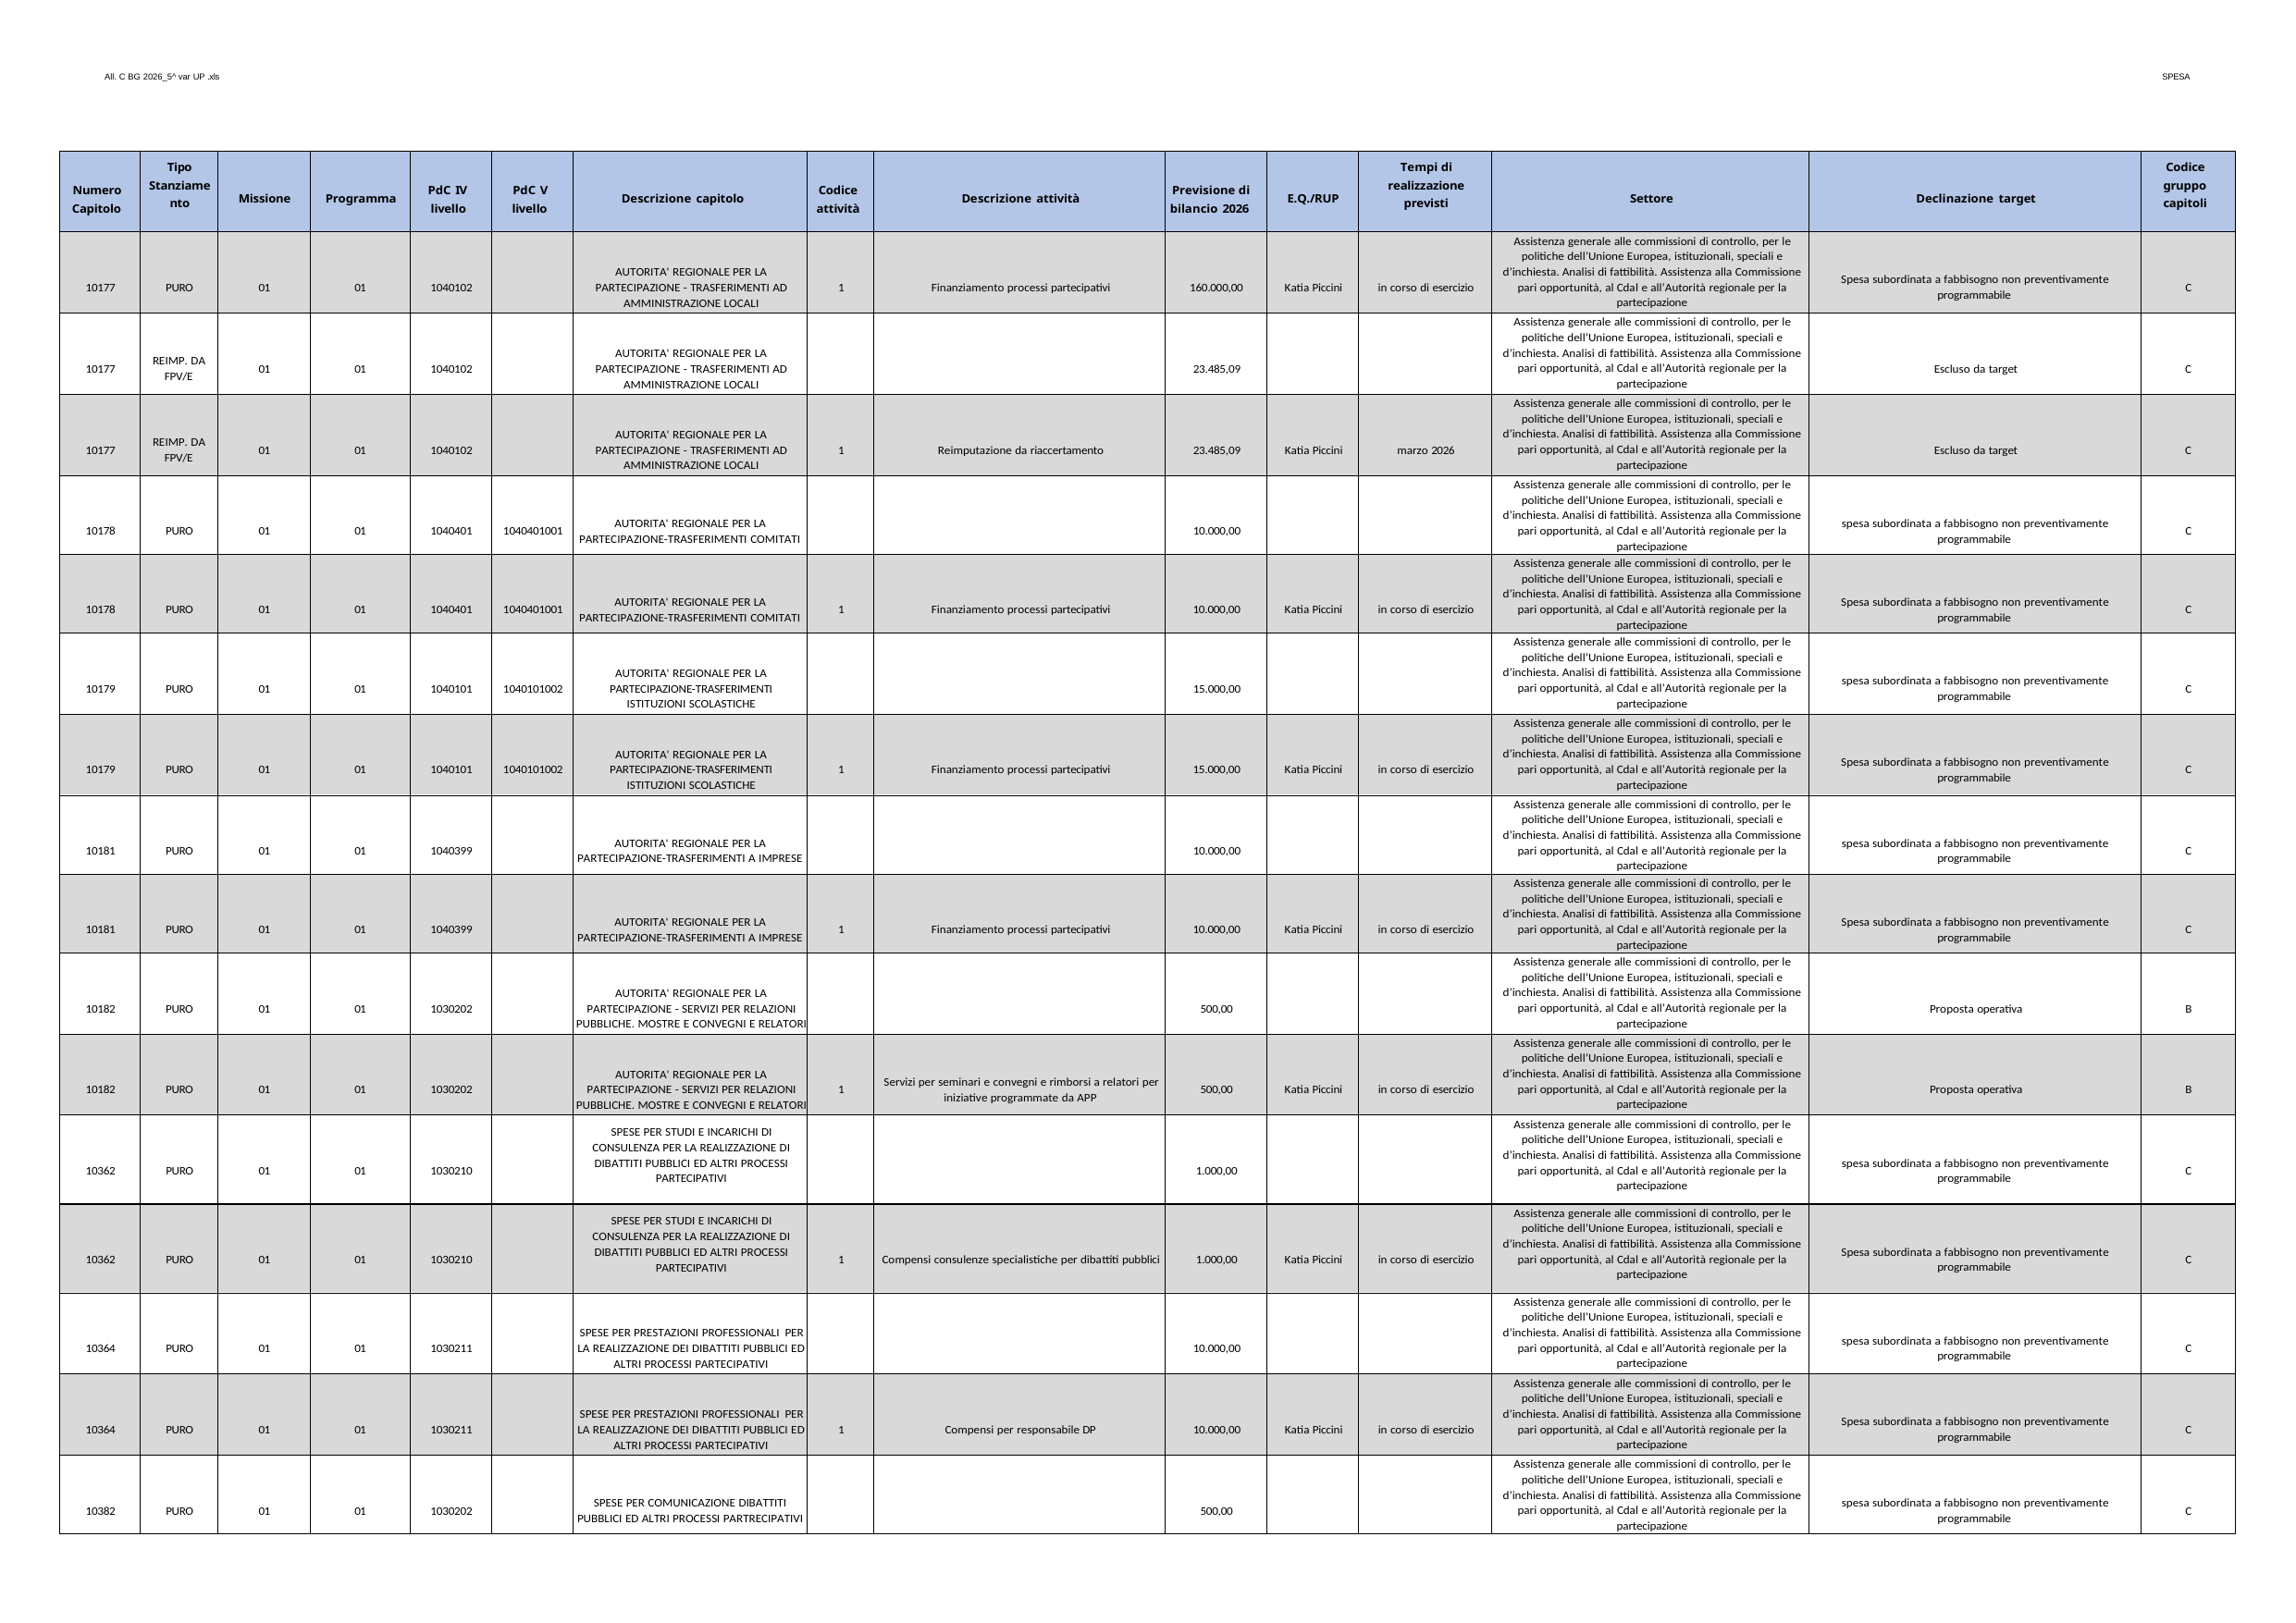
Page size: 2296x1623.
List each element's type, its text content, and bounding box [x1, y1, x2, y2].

table_header Settore [1492, 152, 1808, 231]
table_cell [874, 953, 1165, 1034]
table_cell PURO [141, 1294, 217, 1373]
table_cell [1267, 476, 1358, 554]
table_cell Proposta operativa [1809, 1035, 2141, 1114]
table_cell Compensi per responsabile DP [874, 1374, 1165, 1455]
table_cell [874, 633, 1165, 714]
table_cell 1040102 [411, 314, 491, 394]
table_cell [1359, 953, 1491, 1034]
table_cell 01 [311, 1115, 410, 1203]
table_cell 01 [218, 633, 310, 714]
table_cell 01 [311, 314, 410, 394]
table_cell AUTORITA' REGIONALE PER LA PARTECIPAZIONE-TRASFERIMENTI ISTITUZIONI SCOLASTICHE [574, 633, 807, 714]
table_cell 1040102 [411, 232, 491, 313]
table_cell [1267, 633, 1358, 714]
table_cell SPESE PER PRESTAZIONI PROFESSIONALI PER LA REALIZZAZIONE DEI DIBATTITI PUBBLICI ED ALTRI PROCESSI PARTECIPATIVI [574, 1294, 807, 1373]
table_header Descrizione attività [874, 152, 1165, 231]
table_cell Assistenza generale alle commissioni di controllo, per le politiche dell’Unione Europea, istituzionali, speciali e d’inchiesta. Analisi di fattibilità. Assistenza alla Commissione pari opportunità, al Cdal e all’Autorità regionale per la partecipazione [1492, 555, 1808, 633]
table_cell Katia Piccini [1267, 1035, 1358, 1114]
table_cell [492, 1205, 573, 1292]
table_cell 1030202 [411, 1035, 491, 1114]
table_cell 10.000,00 [1166, 1374, 1266, 1455]
table_cell PURO [141, 796, 217, 874]
table_header Declinazione target [1809, 152, 2141, 231]
table_cell 10.000,00 [1166, 796, 1266, 874]
table_cell 01 [218, 796, 310, 874]
table_cell 1 [808, 395, 873, 475]
table_cell [808, 314, 873, 394]
table_cell [808, 633, 873, 714]
table_cell in corso di esercizio [1359, 232, 1491, 313]
table_cell 01 [218, 1205, 310, 1292]
table_cell 01 [311, 1035, 410, 1114]
table_cell Assistenza generale alle commissioni di controllo, per le politiche dell’Unione Europea, istituzionali, speciali e d’inchiesta. Analisi di fattibilità. Assistenza alla Commissione pari opportunità, al Cdal e all’Autorità regionale per la partecipazione [1492, 1035, 1808, 1114]
table_cell [808, 1294, 873, 1373]
table_cell 1030210 [411, 1205, 491, 1292]
table_cell in corso di esercizio [1359, 875, 1491, 953]
table_cell C [2142, 875, 2235, 953]
table_cell Finanziamento processi partecipativi [874, 875, 1165, 953]
table_cell AUTORITA' REGIONALE PER LA PARTECIPAZIONE - TRASFERIMENTI AD AMMINISTRAZIONE LOCALI [574, 314, 807, 394]
table_cell 1030210 [411, 1115, 491, 1203]
table_cell [1267, 314, 1358, 394]
table_cell in corso di esercizio [1359, 715, 1491, 794]
table_cell 23.485,09 [1166, 395, 1266, 475]
table_cell [808, 1456, 873, 1533]
table_cell PURO [141, 555, 217, 633]
table_cell Servizi per seminari e convegni e rimborsi a relatori per iniziative programmate da APP [874, 1035, 1165, 1114]
table_cell Assistenza generale alle commissioni di controllo, per le politiche dell’Unione Europea, istituzionali, speciali e d’inchiesta. Analisi di fattibilità. Assistenza alla Commissione pari opportunità, al Cdal e all’Autorità regionale per la partecipazione [1492, 796, 1808, 874]
table_cell AUTORITA' REGIONALE PER LA PARTECIPAZIONE-TRASFERIMENTI COMITATI [574, 555, 807, 633]
table_cell [1359, 476, 1491, 554]
table_cell 01 [311, 1294, 410, 1373]
table_cell C [2142, 1456, 2235, 1533]
table_cell 10364 [60, 1294, 140, 1373]
table_cell 01 [311, 1456, 410, 1533]
table_cell 10177 [60, 395, 140, 475]
table_cell 01 [311, 953, 410, 1034]
table_cell Assistenza generale alle commissioni di controllo, per le politiche dell’Unione Europea, istituzionali, speciali e d’inchiesta. Analisi di fattibilità. Assistenza alla Commissione pari opportunità, al Cdal e all’Autorità regionale per la partecipazione [1492, 232, 1808, 313]
table_cell 10382 [60, 1456, 140, 1533]
table_cell AUTORITA' REGIONALE PER LA PARTECIPAZIONE-TRASFERIMENTI A IMPRESE [574, 875, 807, 953]
table_cell AUTORITA' REGIONALE PER LA PARTECIPAZIONE-TRASFERIMENTI A IMPRESE [574, 796, 807, 874]
table_cell 10.000,00 [1166, 476, 1266, 554]
table_cell PURO [141, 1456, 217, 1533]
table_cell Katia Piccini [1267, 1205, 1358, 1292]
table_header PdC IV livello [411, 152, 491, 231]
table_cell 01 [311, 555, 410, 633]
table_cell AUTORITA' REGIONALE PER LA PARTECIPAZIONE-TRASFERIMENTI COMITATI [574, 476, 807, 554]
table_cell C [2142, 314, 2235, 394]
table_cell 01 [311, 1205, 410, 1292]
table_cell [492, 796, 573, 874]
table_cell [1359, 633, 1491, 714]
table_cell 10182 [60, 1035, 140, 1114]
table_cell [874, 476, 1165, 554]
table_cell 500,00 [1166, 953, 1266, 1034]
table_cell Assistenza generale alle commissioni di controllo, per le politiche dell’Unione Europea, istituzionali, speciali e d’inchiesta. Analisi di fattibilità. Assistenza alla Commissione pari opportunità, al Cdal e all’Autorità regionale per la partecipazione [1492, 395, 1808, 475]
table_cell 01 [311, 395, 410, 475]
table_cell 1030211 [411, 1374, 491, 1455]
table_cell [1359, 1294, 1491, 1373]
table_cell 1040102 [411, 395, 491, 475]
table_cell 10.000,00 [1166, 555, 1266, 633]
table_cell PURO [141, 232, 217, 313]
table_cell 1040401 [411, 555, 491, 633]
table_cell C [2142, 476, 2235, 554]
table_cell [874, 1115, 1165, 1203]
table_cell [492, 395, 573, 475]
table_cell Spesa subordinata a fabbisogno non preventivamente programmabile [1809, 232, 2141, 313]
table_cell Katia Piccini [1267, 395, 1358, 475]
table_header Tipo Stanziame nto [141, 152, 217, 231]
table_cell 1 [808, 555, 873, 633]
table_cell Assistenza generale alle commissioni di controllo, per le politiche dell’Unione Europea, istituzionali, speciali e d’inchiesta. Analisi di fattibilità. Assistenza alla Commissione pari opportunità, al Cdal e all’Autorità regionale per la partecipazione [1492, 1205, 1808, 1292]
table_cell [808, 476, 873, 554]
table_cell 1 [808, 1205, 873, 1292]
table_cell in corso di esercizio [1359, 1374, 1491, 1455]
table_cell Assistenza generale alle commissioni di controllo, per le politiche dell’Unione Europea, istituzionali, speciali e d’inchiesta. Analisi di fattibilità. Assistenza alla Commissione pari opportunità, al Cdal e all’Autorità regionale per la partecipazione [1492, 953, 1808, 1034]
table_cell Assistenza generale alle commissioni di controllo, per le politiche dell’Unione Europea, istituzionali, speciali e d’inchiesta. Analisi di fattibilità. Assistenza alla Commissione pari opportunità, al Cdal e all’Autorità regionale per la partecipazione [1492, 715, 1808, 794]
table_cell Assistenza generale alle commissioni di controllo, per le politiche dell’Unione Europea, istituzionali, speciali e d’inchiesta. Analisi di fattibilità. Assistenza alla Commissione pari opportunità, al Cdal e all’Autorità regionale per la partecipazione [1492, 476, 1808, 554]
table_cell 10.000,00 [1166, 1294, 1266, 1373]
table_cell C [2142, 1294, 2235, 1373]
table_cell spesa subordinata a fabbisogno non preventivamente programmabile [1809, 1115, 2141, 1203]
table_cell Assistenza generale alle commissioni di controllo, per le politiche dell’Unione Europea, istituzionali, speciali e d’inchiesta. Analisi di fattibilità. Assistenza alla Commissione pari opportunità, al Cdal e all’Autorità regionale per la partecipazione [1492, 314, 1808, 394]
table_cell [808, 796, 873, 874]
table_cell 01 [311, 476, 410, 554]
table_cell 01 [218, 395, 310, 475]
table_cell [874, 1456, 1165, 1533]
table_cell 1040399 [411, 796, 491, 874]
table_header Codice attività [808, 152, 873, 231]
table_cell 01 [218, 1456, 310, 1533]
table_cell Spesa subordinata a fabbisogno non preventivamente programmabile [1809, 875, 2141, 953]
table_cell REIMP. DA FPV/E [141, 314, 217, 394]
table_cell PURO [141, 1374, 217, 1455]
table_cell PURO [141, 1115, 217, 1203]
table_cell Spesa subordinata a fabbisogno non preventivamente programmabile [1809, 1205, 2141, 1292]
table_cell in corso di esercizio [1359, 1205, 1491, 1292]
table_cell Escluso da target [1809, 314, 2141, 394]
table_cell [1359, 796, 1491, 874]
table_cell Finanziamento processi partecipativi [874, 715, 1165, 794]
table_cell 15.000,00 [1166, 715, 1266, 794]
table_cell AUTORITA' REGIONALE PER LA PARTECIPAZIONE - TRASFERIMENTI AD AMMINISTRAZIONE LOCALI [574, 395, 807, 475]
table_cell 1040399 [411, 875, 491, 953]
table_cell 10178 [60, 555, 140, 633]
table_cell [1267, 1456, 1358, 1533]
table_header Codice gruppo capitoli [2142, 152, 2235, 231]
table_cell PURO [141, 875, 217, 953]
table_cell 01 [311, 1374, 410, 1455]
table_cell SPESE PER STUDI E INCARICHI DI CONSULENZA PER LA REALIZZAZIONE DI DIBATTITI PUBBLICI ED ALTRI PROCESSI PARTECIPATIVI [574, 1205, 807, 1292]
table_cell 1030211 [411, 1294, 491, 1373]
table_header Descrizione capitolo [574, 152, 807, 231]
table_cell REIMP. DA FPV/E [141, 395, 217, 475]
table_cell [492, 1115, 573, 1203]
table_cell 1030202 [411, 953, 491, 1034]
table_cell spesa subordinata a fabbisogno non preventivamente programmabile [1809, 1456, 2141, 1533]
table_cell 500,00 [1166, 1035, 1266, 1114]
table_cell Finanziamento processi partecipativi [874, 555, 1165, 633]
table_header Previsione di bilancio 2026 [1166, 152, 1266, 231]
table_header Missione [218, 152, 310, 231]
table_cell [492, 875, 573, 953]
table_cell 01 [218, 1115, 310, 1203]
table_cell 1.000,00 [1166, 1205, 1266, 1292]
table_cell Katia Piccini [1267, 715, 1358, 794]
table_cell 1 [808, 1035, 873, 1114]
table_cell spesa subordinata a fabbisogno non preventivamente programmabile [1809, 476, 2141, 554]
table_cell Katia Piccini [1267, 1374, 1358, 1455]
table_cell 10177 [60, 232, 140, 313]
table_cell 10177 [60, 314, 140, 394]
table_cell 1 [808, 875, 873, 953]
table_cell 01 [218, 555, 310, 633]
table_cell AUTORITA' REGIONALE PER LA PARTECIPAZIONE - TRASFERIMENTI AD AMMINISTRAZIONE LOCALI [574, 232, 807, 313]
table_cell Assistenza generale alle commissioni di controllo, per le politiche dell’Unione Europea, istituzionali, speciali e d’inchiesta. Analisi di fattibilità. Assistenza alla Commissione pari opportunità, al Cdal e all’Autorità regionale per la partecipazione [1492, 1294, 1808, 1373]
table_cell 10181 [60, 875, 140, 953]
table_cell 1040401001 [492, 476, 573, 554]
table_cell 01 [311, 796, 410, 874]
table_cell C [2142, 1115, 2235, 1203]
table_cell [808, 953, 873, 1034]
table_cell C [2142, 796, 2235, 874]
table_cell 1 [808, 1374, 873, 1455]
table_cell Assistenza generale alle commissioni di controllo, per le politiche dell’Unione Europea, istituzionali, speciali e d’inchiesta. Analisi di fattibilità. Assistenza alla Commissione pari opportunità, al Cdal e all’Autorità regionale per la partecipazione [1492, 1115, 1808, 1203]
table_cell Reimputazione da riaccertamento [874, 395, 1165, 475]
table_cell 01 [311, 875, 410, 953]
table_cell Compensi consulenze specialistiche per dibattiti pubblici [874, 1205, 1165, 1292]
table_cell [1359, 1115, 1491, 1203]
table_cell 1040101 [411, 715, 491, 794]
table_cell 01 [218, 1374, 310, 1455]
table_header PdC V livello [492, 152, 573, 231]
table_cell C [2142, 555, 2235, 633]
table_cell 10182 [60, 953, 140, 1034]
table_header E.Q./RUP [1267, 152, 1358, 231]
table_cell [874, 1294, 1165, 1373]
table_cell 10.000,00 [1166, 875, 1266, 953]
table_cell 1.000,00 [1166, 1115, 1266, 1203]
table_cell [492, 1456, 573, 1533]
table_cell 01 [218, 314, 310, 394]
table_cell 01 [218, 875, 310, 953]
table_cell spesa subordinata a fabbisogno non preventivamente programmabile [1809, 796, 2141, 874]
table_cell PURO [141, 953, 217, 1034]
table_cell 1040101 [411, 633, 491, 714]
table_cell [492, 1294, 573, 1373]
table_cell PURO [141, 715, 217, 794]
table_cell SPESE PER PRESTAZIONI PROFESSIONALI PER LA REALIZZAZIONE DEI DIBATTITI PUBBLICI ED ALTRI PROCESSI PARTECIPATIVI [574, 1374, 807, 1455]
table_cell Assistenza generale alle commissioni di controllo, per le politiche dell’Unione Europea, istituzionali, speciali e d’inchiesta. Analisi di fattibilità. Assistenza alla Commissione pari opportunità, al Cdal e all’Autorità regionale per la partecipazione [1492, 875, 1808, 953]
table_cell PURO [141, 1035, 217, 1114]
table_cell 10181 [60, 796, 140, 874]
table_cell Proposta operativa [1809, 953, 2141, 1034]
table_cell [808, 1115, 873, 1203]
table_cell PURO [141, 476, 217, 554]
table_cell [1359, 1456, 1491, 1533]
table_cell Spesa subordinata a fabbisogno non preventivamente programmabile [1809, 715, 2141, 794]
table_cell B [2142, 953, 2235, 1034]
table_cell C [2142, 1205, 2235, 1292]
table_cell AUTORITA' REGIONALE PER LA PARTECIPAZIONE - SERVIZI PER RELAZIONI PUBBLICHE. MOSTRE E CONVEGNI E RELATORI [574, 953, 807, 1034]
table_cell 10179 [60, 715, 140, 794]
table_cell Katia Piccini [1267, 555, 1358, 633]
table_cell AUTORITA' REGIONALE PER LA PARTECIPAZIONE - SERVIZI PER RELAZIONI PUBBLICHE. MOSTRE E CONVEGNI E RELATORI [574, 1035, 807, 1114]
table_cell in corso di esercizio [1359, 1035, 1491, 1114]
table_cell [492, 953, 573, 1034]
table_cell 10362 [60, 1115, 140, 1203]
table_cell 500,00 [1166, 1456, 1266, 1533]
table_cell C [2142, 715, 2235, 794]
table_cell [1267, 1115, 1358, 1203]
table_cell 01 [218, 232, 310, 313]
table_cell 23.485,09 [1166, 314, 1266, 394]
table_cell 15.000,00 [1166, 633, 1266, 714]
table_cell 01 [218, 715, 310, 794]
table_cell Escluso da target [1809, 395, 2141, 475]
table_cell [1267, 1294, 1358, 1373]
table_cell 1040401001 [492, 555, 573, 633]
table_cell 01 [218, 953, 310, 1034]
table_cell 01 [311, 715, 410, 794]
table_cell Katia Piccini [1267, 875, 1358, 953]
table_cell Finanziamento processi partecipativi [874, 232, 1165, 313]
table_cell 01 [311, 232, 410, 313]
table_header Programma [311, 152, 410, 231]
table_cell spesa subordinata a fabbisogno non preventivamente programmabile [1809, 1294, 2141, 1373]
table_cell C [2142, 395, 2235, 475]
table_cell [492, 1374, 573, 1455]
table_cell 10364 [60, 1374, 140, 1455]
table_cell Spesa subordinata a fabbisogno non preventivamente programmabile [1809, 555, 2141, 633]
table_cell 01 [311, 633, 410, 714]
table_cell C [2142, 1374, 2235, 1455]
table_cell C [2142, 633, 2235, 714]
table_cell [492, 1035, 573, 1114]
table_cell Spesa subordinata a fabbisogno non preventivamente programmabile [1809, 1374, 2141, 1455]
table_cell 01 [218, 476, 310, 554]
table_cell SPESE PER COMUNICAZIONE DIBATTITI PUBBLICI ED ALTRI PROCESSI PARTRECIPATIVI [574, 1456, 807, 1533]
table_cell spesa subordinata a fabbisogno non preventivamente programmabile [1809, 633, 2141, 714]
table_cell SPESE PER STUDI E INCARICHI DI CONSULENZA PER LA REALIZZAZIONE DI DIBATTITI PUBBLICI ED ALTRI PROCESSI PARTECIPATIVI [574, 1115, 807, 1203]
table_cell 1040401 [411, 476, 491, 554]
table_header Numero Capitolo [60, 152, 140, 231]
table_cell Assistenza generale alle commissioni di controllo, per le politiche dell’Unione Europea, istituzionali, speciali e d’inchiesta. Analisi di fattibilità. Assistenza alla Commissione pari opportunità, al Cdal e all’Autorità regionale per la partecipazione [1492, 1456, 1808, 1533]
table_cell PURO [141, 1205, 217, 1292]
table_cell 1 [808, 232, 873, 313]
table_cell 1030202 [411, 1456, 491, 1533]
table_cell PURO [141, 633, 217, 714]
table_cell [1267, 953, 1358, 1034]
table_cell [874, 796, 1165, 874]
table_cell [874, 314, 1165, 394]
table_cell [492, 232, 573, 313]
table_cell B [2142, 1035, 2235, 1114]
table_cell Assistenza generale alle commissioni di controllo, per le politiche dell’Unione Europea, istituzionali, speciali e d’inchiesta. Analisi di fattibilità. Assistenza alla Commissione pari opportunità, al Cdal e all’Autorità regionale per la partecipazione [1492, 633, 1808, 714]
table_cell 10179 [60, 633, 140, 714]
table_cell marzo 2026 [1359, 395, 1491, 475]
table_cell C [2142, 232, 2235, 313]
table_header Tempi di realizzazione previsti [1359, 152, 1491, 231]
table_cell 01 [218, 1294, 310, 1373]
table_cell 1040101002 [492, 715, 573, 794]
table_cell 01 [218, 1035, 310, 1114]
table_cell 1040101002 [492, 633, 573, 714]
table_cell in corso di esercizio [1359, 555, 1491, 633]
table_cell 1 [808, 715, 873, 794]
table_cell 160.000,00 [1166, 232, 1266, 313]
table_cell [1359, 314, 1491, 394]
table_cell 10362 [60, 1205, 140, 1292]
table_cell AUTORITA' REGIONALE PER LA PARTECIPAZIONE-TRASFERIMENTI ISTITUZIONI SCOLASTICHE [574, 715, 807, 794]
table_cell Assistenza generale alle commissioni di controllo, per le politiche dell’Unione Europea, istituzionali, speciali e d’inchiesta. Analisi di fattibilità. Assistenza alla Commissione pari opportunità, al Cdal e all’Autorità regionale per la partecipazione [1492, 1374, 1808, 1455]
table_cell 10178 [60, 476, 140, 554]
table_cell Katia Piccini [1267, 232, 1358, 313]
table_cell [492, 314, 573, 394]
table_cell [1267, 796, 1358, 874]
